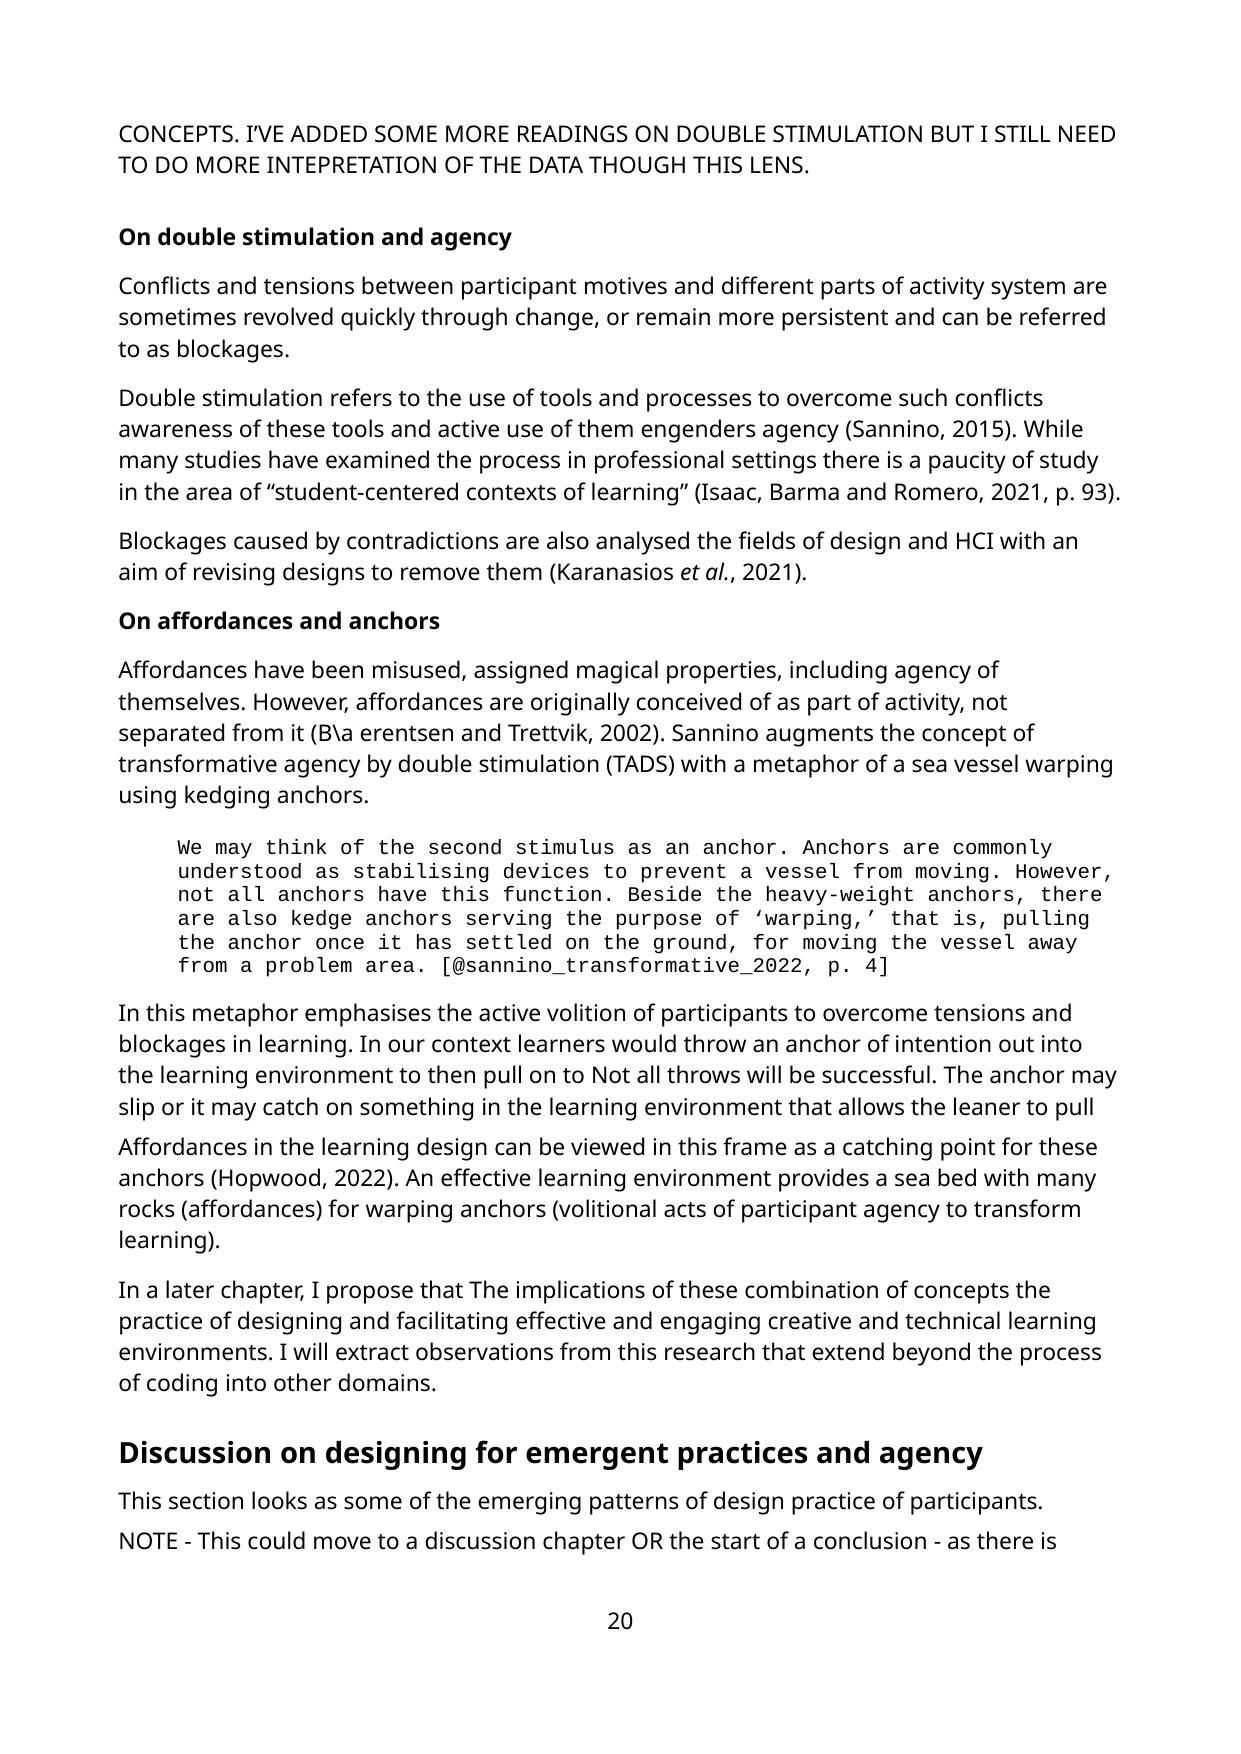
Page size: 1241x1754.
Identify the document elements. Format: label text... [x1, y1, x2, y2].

text Affordances in the learning design can be viewed in this frame as a catching point for these anchors (Hopwood, 2022). An effective learning environment provides a sea bed with many rocks (affordances) for warping anchors (volitional acts of participant agency to transform learning). [118, 1131, 1122, 1256]
text Affordances have been misused, assigned magical properties, including agency of themselves. However, affordances are originally conceived of as part of activity, not separated from it (B\a erentsen and Trettvik, 2002). Sannino augments the concept of transformative agency by double stimulation (TADS) with a metaphor of a sea vessel warping using kedging anchors. [118, 654, 1122, 810]
text NOTE - This could move to a discussion chapter OR the start of a conclusion - as there is [118, 1525, 1122, 1556]
text Conflicts and tensions between participant motives and different parts of activity system are sometimes revolved quickly through change, or remain more persistent and can be referred to as blockages. [118, 270, 1122, 364]
subtitle Discussion on designing for emergent practices and agency [118, 1432, 1122, 1472]
text On double stimulation and agency [118, 221, 1122, 252]
text We may think of the second stimulus as an anchor. Anchors are commonly understood as stabilising devices to prevent a vessel from moving. However, not all anchors have this function. Beside the heavy-weight anchors, there are also kedge anchors serving the purpose of ‘warping,’ that is, pulling the anchor once it has settled on the ground, for moving the vessel away from a problem area. [@sannino_transformative_2022, p. 4] [177, 837, 1122, 979]
text CONCEPTS. I’VE ADDED SOME MORE READINGS ON DOUBLE STIMULATION BUT I STILL NEED TO DO MORE INTEPRETATION OF THE DATA THOUGH THIS LENS. [118, 118, 1122, 212]
text In this metaphor emphasises the active volition of participants to overcome tensions and blockages in learning. In our context learners would throw an anchor of intention out into the learning environment to then pull on to Not all throws will be successful. The anchor may slip or it may catch on something in the learning environment that allows the leaner to pull [118, 997, 1122, 1122]
text Blockages caused by contradictions are also analysed the fields of design and HCI with an aim of revising designs to remove them (Karanasios et al., 2021). [118, 524, 1122, 587]
text Double stimulation refers to the use of tools and processes to overcome such conflicts awareness of these tools and active use of them engenders agency (Sannino, 2015). While many studies have examined the process in professional settings there is a paucity of study in the area of “student-centered contexts of learning” (Isaac, Barma and Romero, 2021, p. 93). [118, 382, 1122, 507]
text In a later chapter, I propose that The implications of these combination of concepts the practice of designing and facilitating effective and engaging creative and technical learning environments. I will extract observations from this research that extend beyond the process of coding into other domains. [118, 1273, 1122, 1398]
text This section looks as some of the emerging patterns of design practice of participants. [118, 1485, 1122, 1516]
text On affordances and anchors [118, 605, 1122, 636]
